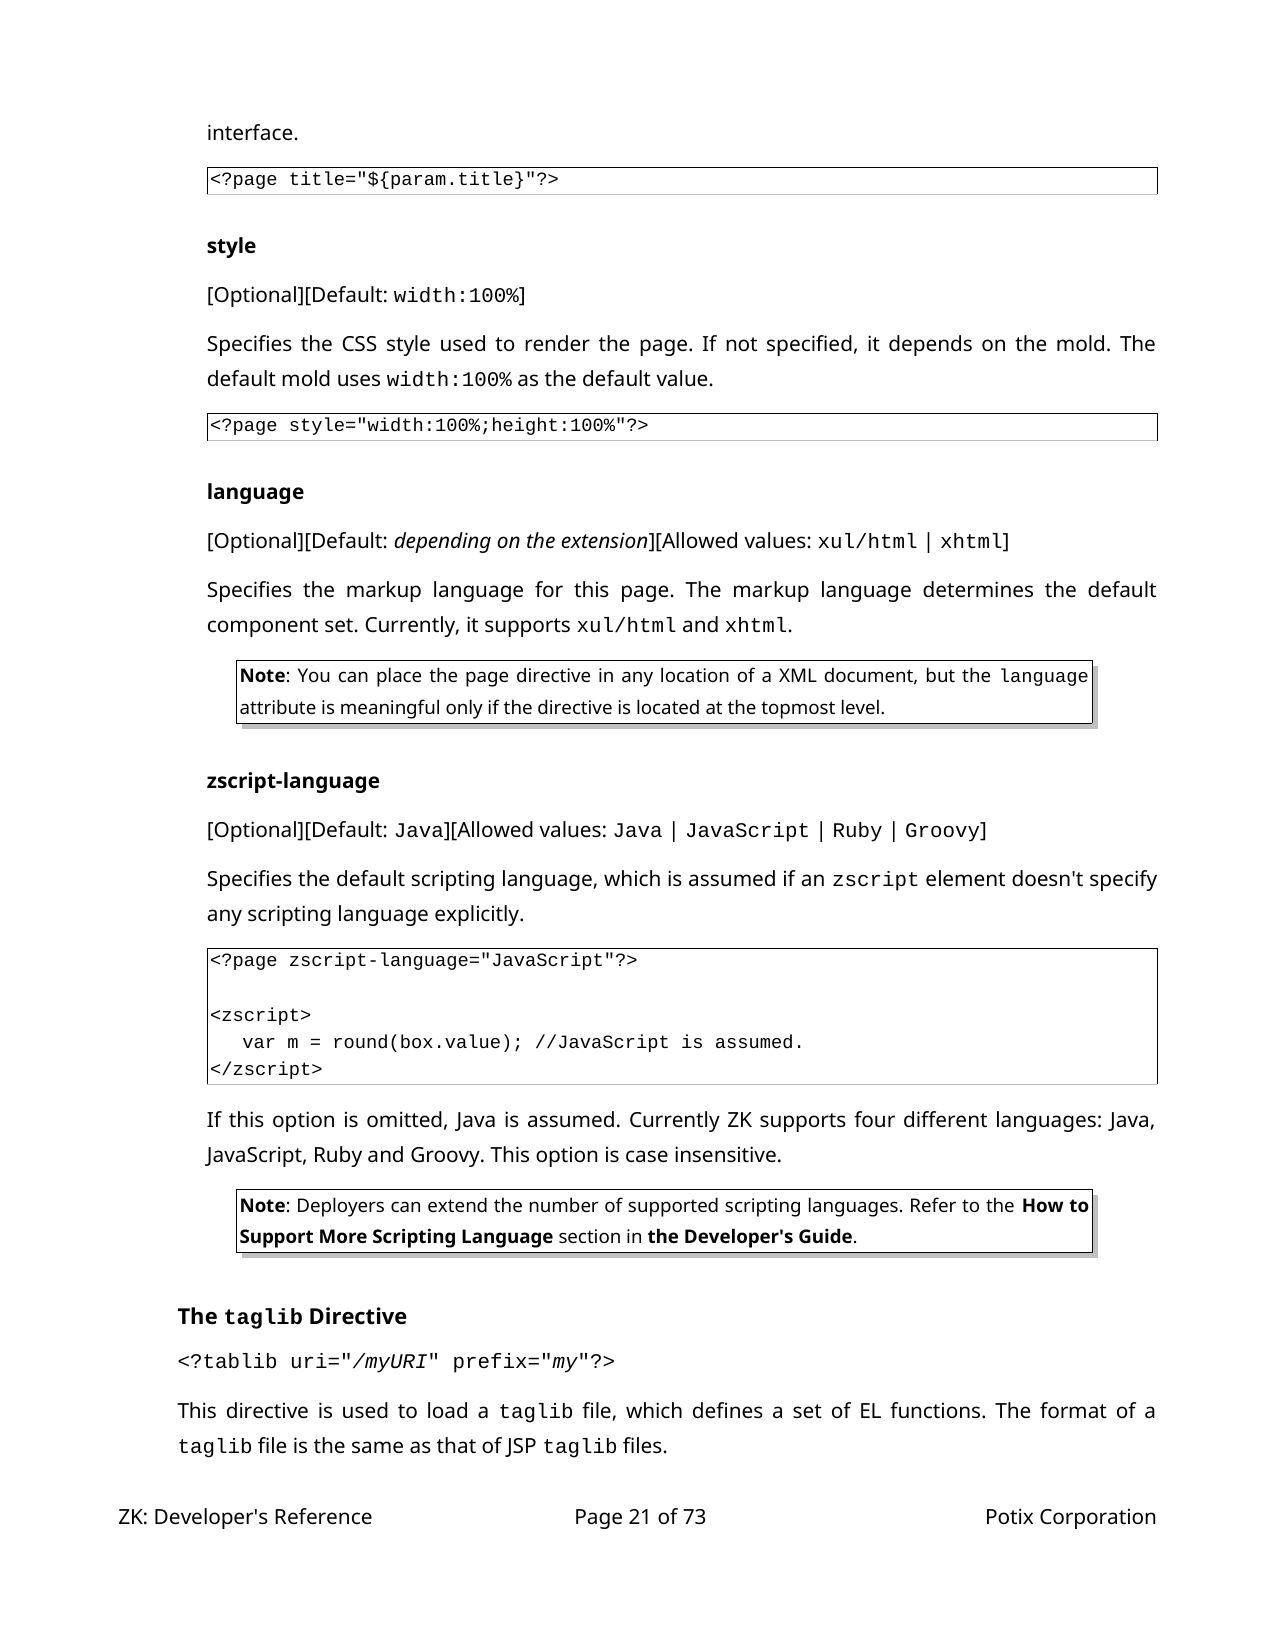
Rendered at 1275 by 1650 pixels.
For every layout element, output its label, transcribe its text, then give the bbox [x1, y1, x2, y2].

text </zscript> [208, 1057, 1157, 1084]
text <?tablib uri="/myURI" prefix="my"?> [177, 1352, 1157, 1375]
text This directive is used to load a taglib file, which defines a set of EL functions. The format of a taglib file is the same as that of JSP taglib files. [177, 1396, 1157, 1460]
text If this option is omitted, Java is assumed. Currently ZK supports four different languages: Java, JavaScript, Ruby and Groovy. This option is case insensitive. [207, 1105, 1157, 1168]
subtitle language [207, 477, 1157, 506]
text <?page title="${param.title}"?> [208, 168, 1157, 194]
subtitle zscript-language [207, 766, 1157, 794]
text <?page style="width:100%;height:100%"?> [208, 414, 1157, 440]
text [Optional][Default: Java][Allowed values: Java | JavaScript | Ruby | Groovy] [207, 815, 1157, 843]
text interface. [207, 118, 1157, 146]
text <zscript> [208, 1003, 1157, 1027]
text [Optional][Default: depending on the extension][Allowed values: xul/html | xhtml] [207, 526, 1157, 555]
text Specifies the CSS style used to render the page. If not specified, it depends on the mold. The default mold uses width:100% as the default value. [207, 329, 1157, 393]
text <?page zscript-language="JavaScript"?> [208, 949, 1157, 973]
text [Optional][Default: width:100%] [207, 280, 1157, 308]
subtitle The taglib Directive [177, 1301, 1157, 1331]
text Specifies the default scripting language, which is assumed if an zscript element doesn't specify any scripting language explicitly. [207, 864, 1157, 928]
subtitle style [207, 231, 1157, 259]
text Specifies the markup language for this page. The markup language determines the default component set. Currently, it supports xul/html and xhtml. [207, 575, 1157, 639]
text var m = round(box.value); //JavaScript is assumed. [208, 1030, 1157, 1054]
text Note: You can place the page directive in any location of a XML document, but the language attribute is meaningful only if the directive is located at the topmost level. [237, 661, 1092, 723]
text Note: Deployers can extend the number of supported scripting languages. Refer to the How to Support More Scripting Language section in the Developer's Guide. [237, 1190, 1092, 1252]
